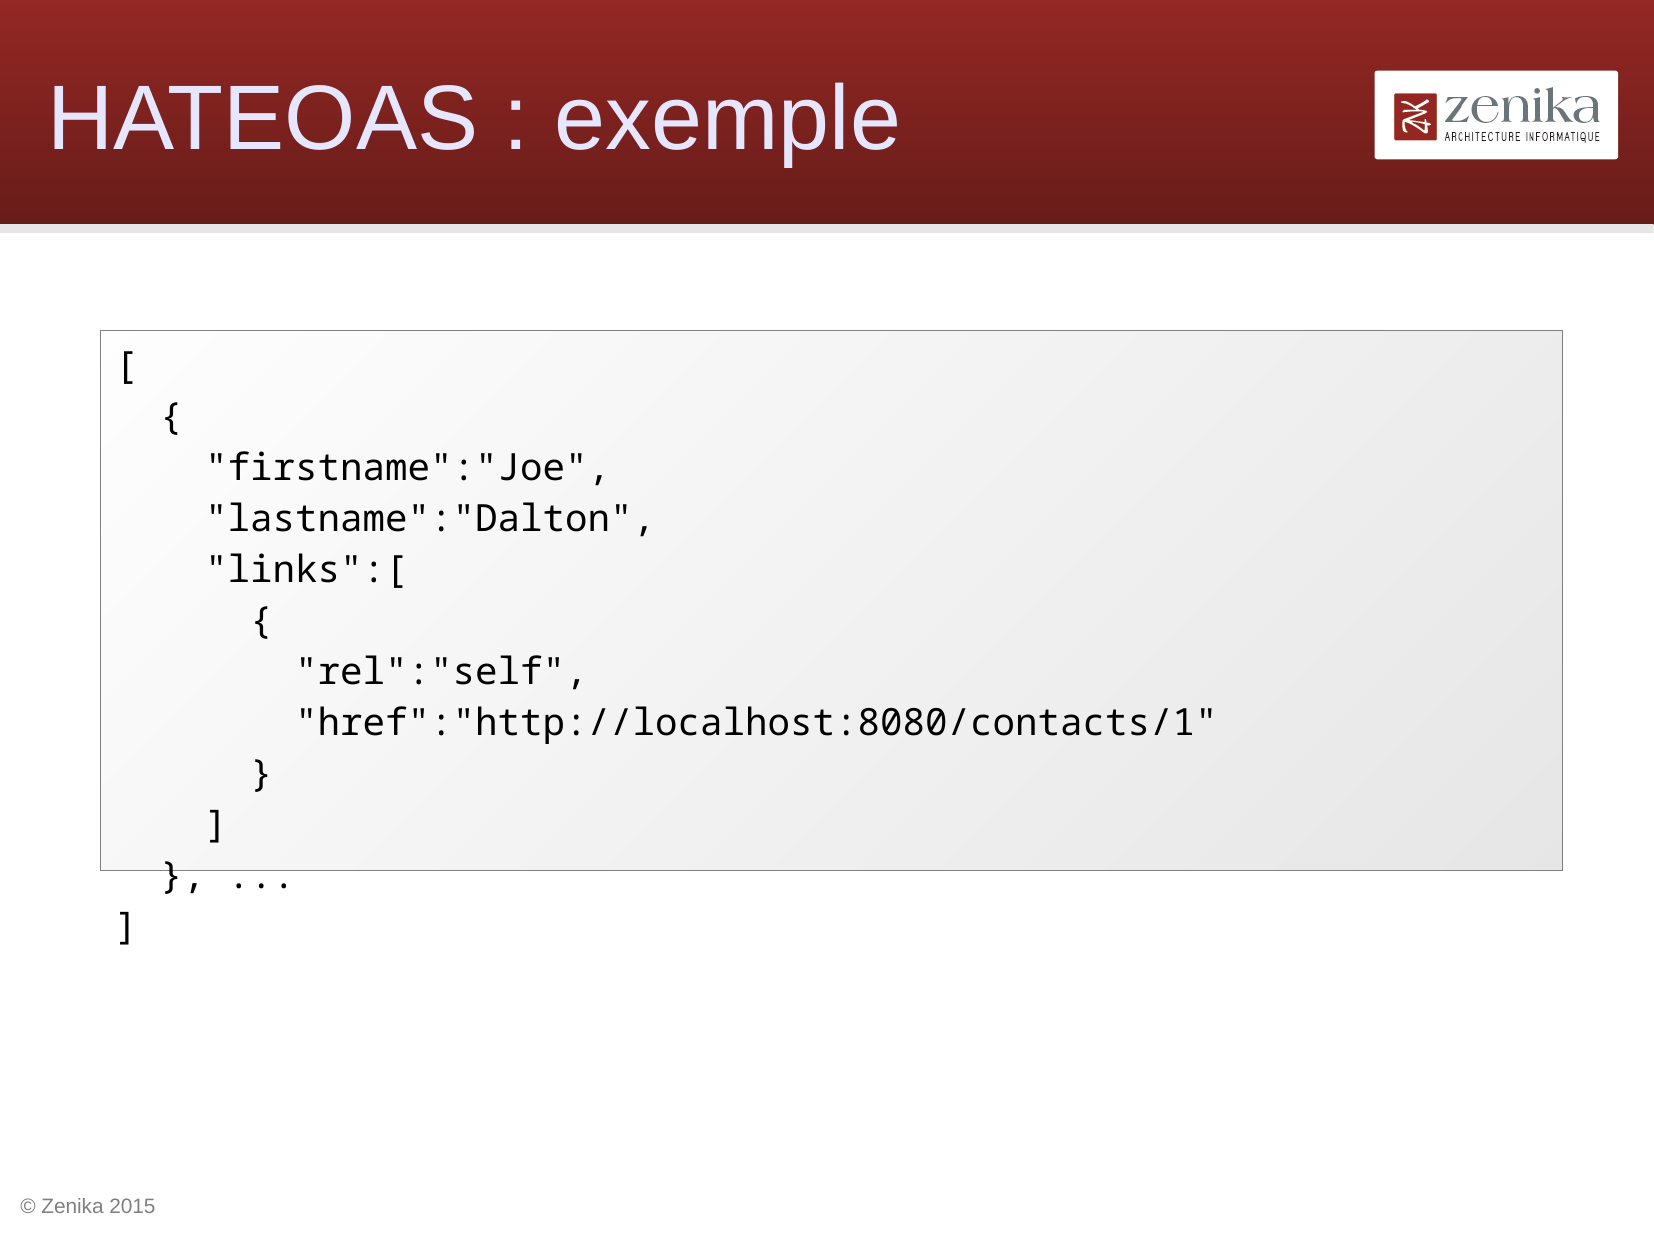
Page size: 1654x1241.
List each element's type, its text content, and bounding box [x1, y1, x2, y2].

picture [1536, 82, 1600, 149]
text_box [ { "firstname":"Joe", "lastname":"Dalton", "links":[ { "rel":"self", "href":"http://localhost:8080/contacts/1" } ] }, ... ] [100, 330, 1563, 871]
title HATEOAS : exemple [47, 13, 1536, 222]
